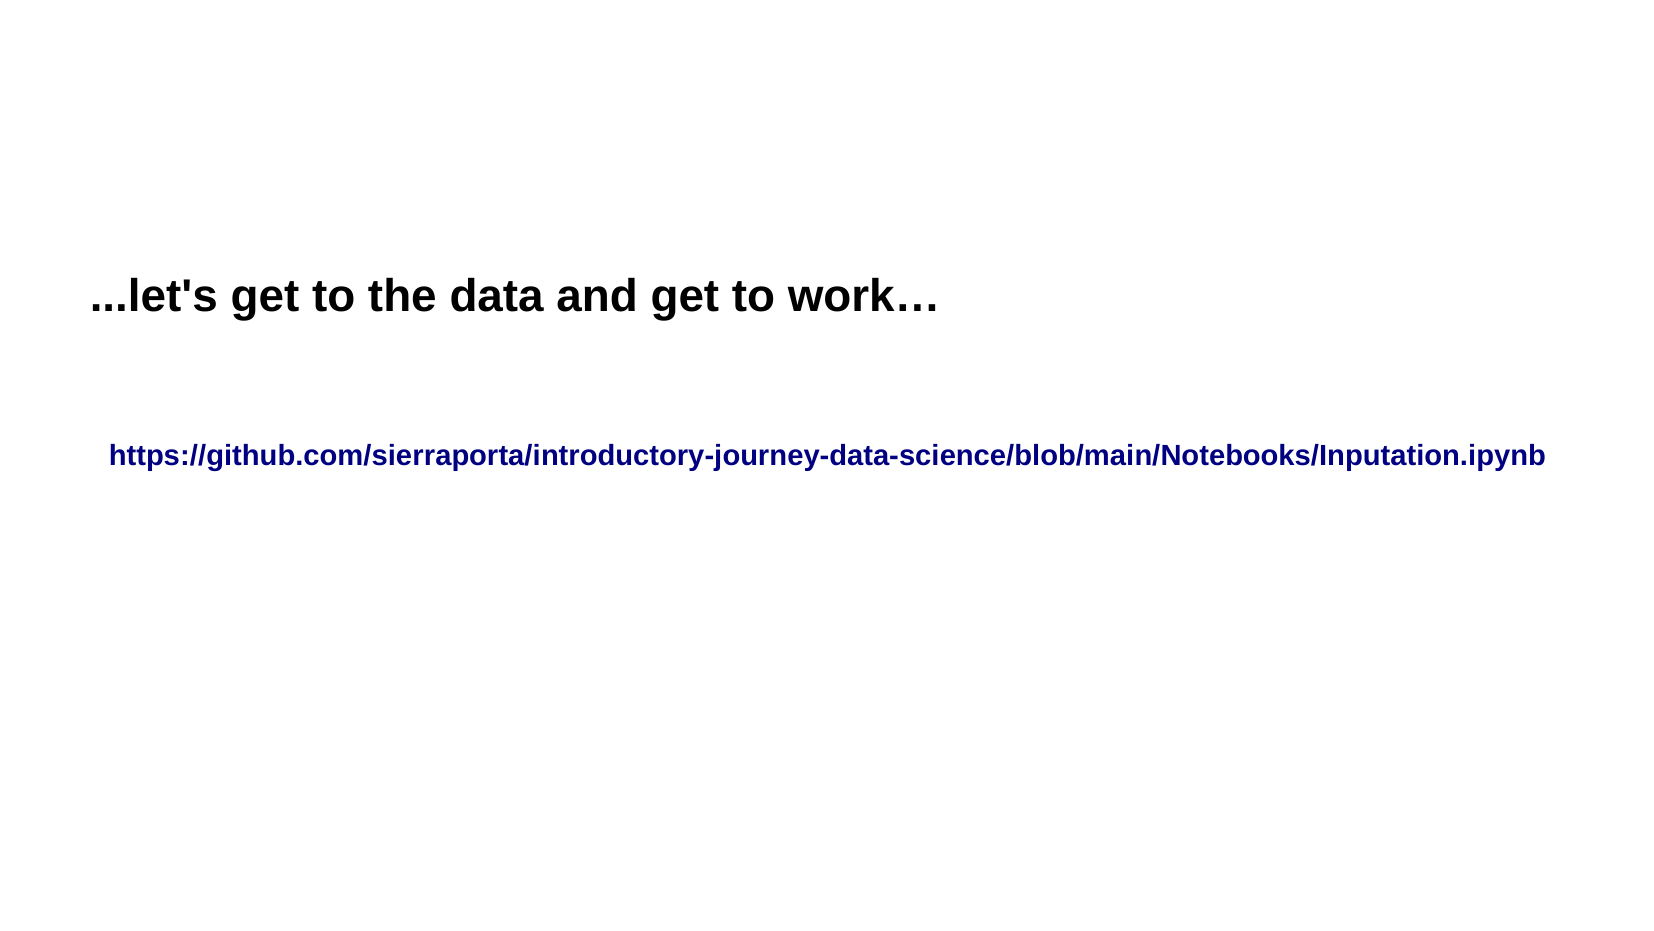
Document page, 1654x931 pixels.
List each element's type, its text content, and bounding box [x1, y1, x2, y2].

text_box ...let's get to the data and get to work… https://github.com/sierraporta/introductory-journey-data-science/blob/main/Notebooks/Inputation.ipynb [75, 262, 1576, 483]
